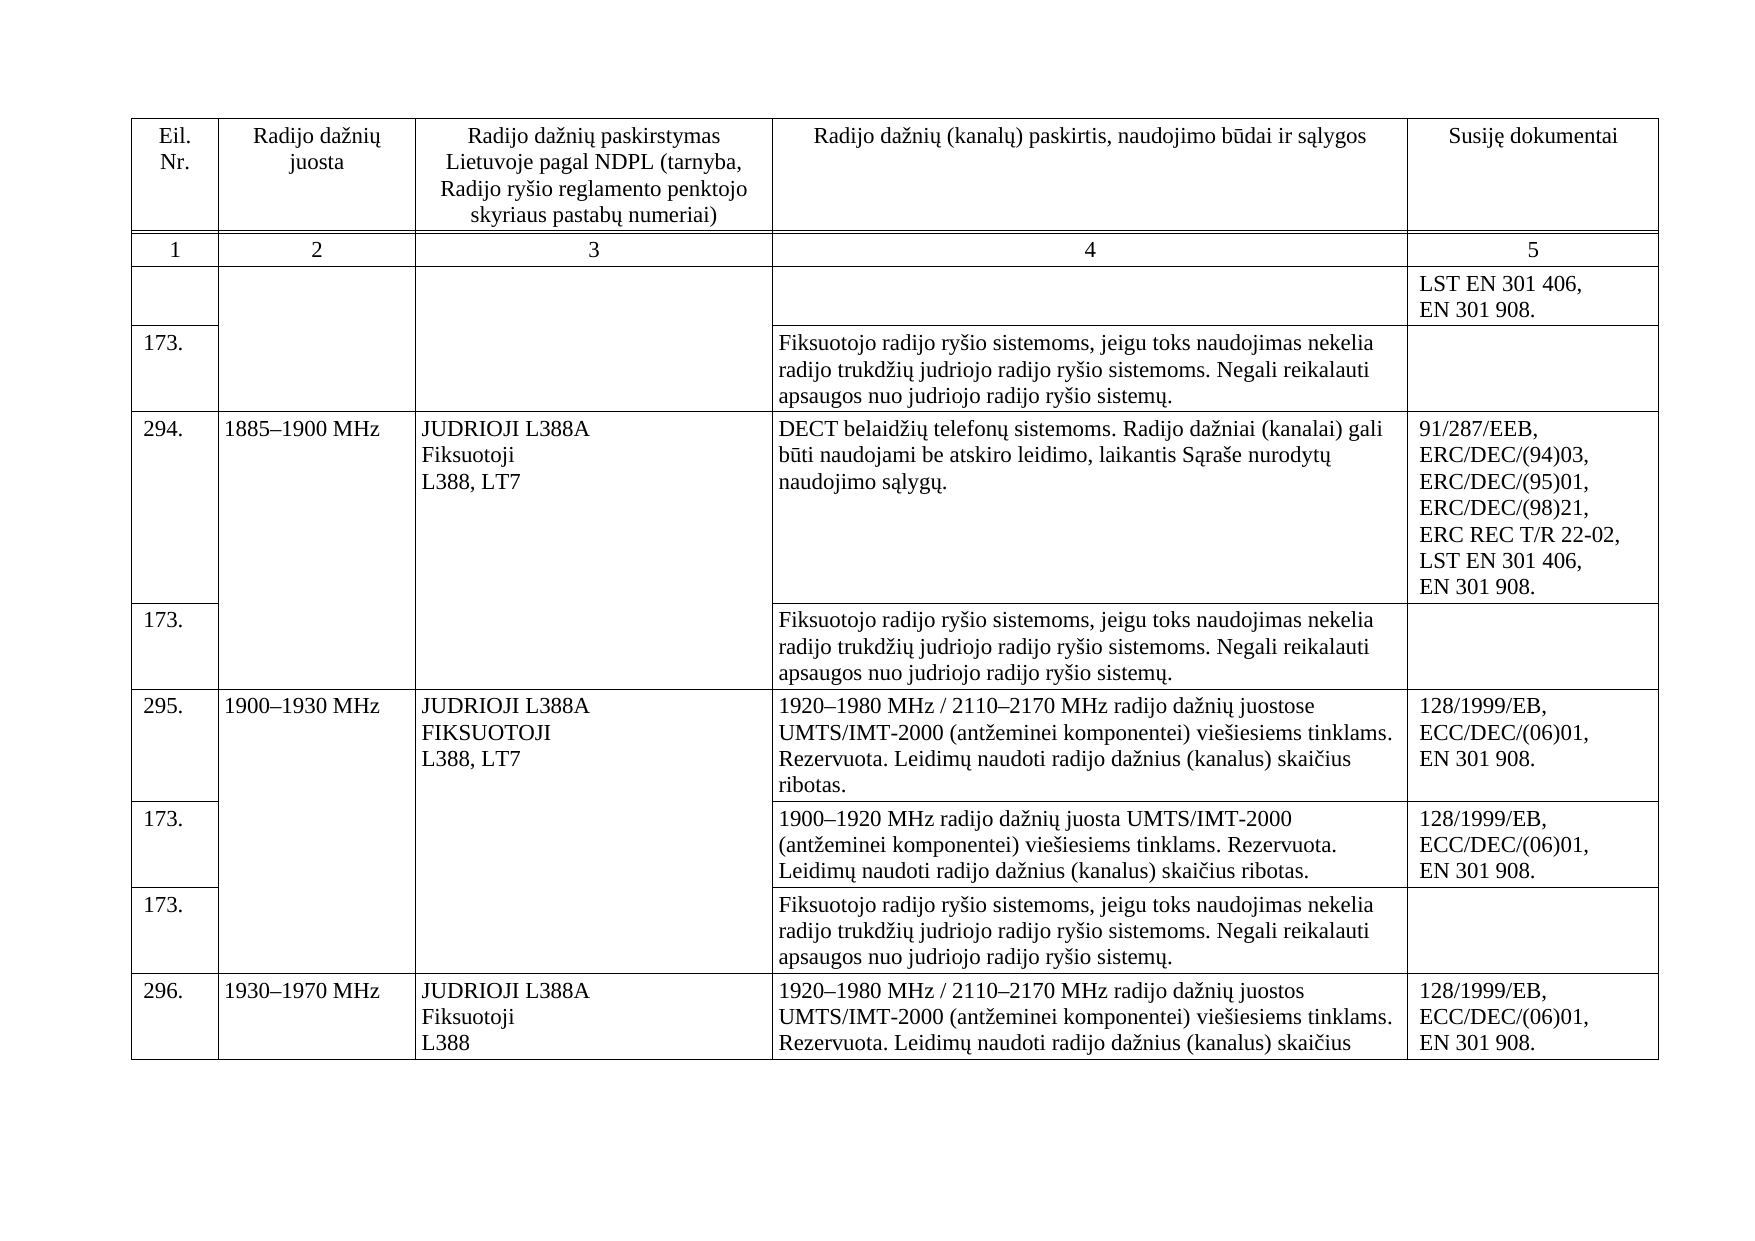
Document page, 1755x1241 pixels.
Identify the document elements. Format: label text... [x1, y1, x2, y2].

table_cell 1920–1980 MHz / 2110–2170 MHz radijo dažnių juostose UMTS/IMT-2000 (antžeminei komponentei) viešiesiems tinklams. Rezervuota. Leidimų naudoti radijo dažnius (kanalus) skaičius ribotas. [773, 690, 1407, 801]
table_cell 3 [416, 234, 772, 266]
table_cell JUDRIOJI L388A Fiksuotoji L388, LT7 [416, 412, 772, 688]
table_cell 4 [773, 234, 1407, 266]
table_cell 128/1999/EB, ECC/DEC/(06)01, EN 301 908. [1408, 974, 1658, 1059]
table_cell [1408, 604, 1658, 688]
table_cell Fiksuotojo radijo ryšio sistemoms, jeigu toks naudojimas nekelia radijo trukdžių judriojo radijo ryšio sistemoms. Negali reikalauti apsaugos nuo judriojo radijo ryšio sistemų. [773, 326, 1407, 411]
table_cell 1900–1930 MHz [219, 690, 415, 973]
table_cell [416, 267, 772, 411]
table_cell 1920–1980 MHz / 2110–2170 MHz radijo dažnių juostos UMTS/IMT-2000 (antžeminei komponentei) viešiesiems tinklams. Rezervuota. Leidimų naudoti radijo dažnius (kanalus) skaičius [773, 974, 1407, 1059]
table_cell [132, 267, 218, 325]
table_cell 295. [132, 690, 218, 801]
table_header Susiję dokumentai [1408, 119, 1658, 230]
table_cell 5 [1408, 234, 1658, 266]
table_cell [219, 267, 415, 411]
table_header Eil. Nr. [132, 119, 218, 230]
table_cell 1 [132, 234, 218, 266]
table_cell Fiksuotojo radijo ryšio sistemoms, jeigu toks naudojimas nekelia radijo trukdžių judriojo radijo ryšio sistemoms. Negali reikalauti apsaugos nuo judriojo radijo ryšio sistemų. [773, 888, 1407, 973]
table_cell Fiksuotojo radijo ryšio sistemoms, jeigu toks naudojimas nekelia radijo trukdžių judriojo radijo ryšio sistemoms. Negali reikalauti apsaugos nuo judriojo radijo ryšio sistemų. [773, 604, 1407, 688]
table_cell JUDRIOJI L388A Fiksuotoji L388 [416, 974, 772, 1059]
table_header Radijo dažnių (kanalų) paskirtis, naudojimo būdai ir sąlygos [773, 119, 1407, 230]
table_cell 294. [132, 412, 218, 603]
table_cell JUDRIOJI L388A FIKSUOTOJI L388, LT7 [416, 690, 772, 973]
table_cell 296. [132, 974, 218, 1059]
table_cell [1408, 888, 1658, 973]
table_header Radijo dažnių paskirstymas Lietuvoje pagal NDPL (tarnyba, Radijo ryšio reglamento penktojo skyriaus pastabų numeriai) [416, 119, 772, 230]
table_cell LST EN 301 406, EN 301 908. [1408, 267, 1658, 325]
table_cell 2 [219, 234, 415, 266]
table_cell 128/1999/EB, ECC/DEC/(06)01, EN 301 908. [1408, 802, 1658, 887]
table_cell [773, 267, 1407, 325]
table_cell 173. [132, 604, 218, 688]
table_cell 91/287/EEB, ERC/DEC/(94)03, ERC/DEC/(95)01, ERC/DEC/(98)21, ERC REC T/R 22-02, LST EN 301 406, EN 301 908. [1408, 412, 1658, 603]
table_cell 173. [132, 888, 218, 973]
table_cell 1900–1920 MHz radijo dažnių juosta UMTS/IMT-2000 (antžeminei komponentei) viešiesiems tinklams. Rezervuota. Leidimų naudoti radijo dažnius (kanalus) skaičius ribotas. [773, 802, 1407, 887]
table_cell DECT belaidžių telefonų sistemoms. Radijo dažniai (kanalai) gali būti naudojami be atskiro leidimo, laikantis Sąraše nurodytų naudojimo sąlygų. [773, 412, 1407, 603]
table_cell 173. [132, 326, 218, 411]
table_header Radijo dažnių juosta [219, 119, 415, 230]
table_cell 128/1999/EB, ECC/DEC/(06)01, EN 301 908. [1408, 690, 1658, 801]
table_cell 1930–1970 MHz [219, 974, 415, 1059]
table_cell 1885–1900 MHz [219, 412, 415, 688]
table_cell [1408, 326, 1658, 411]
table_cell 173. [132, 802, 218, 887]
